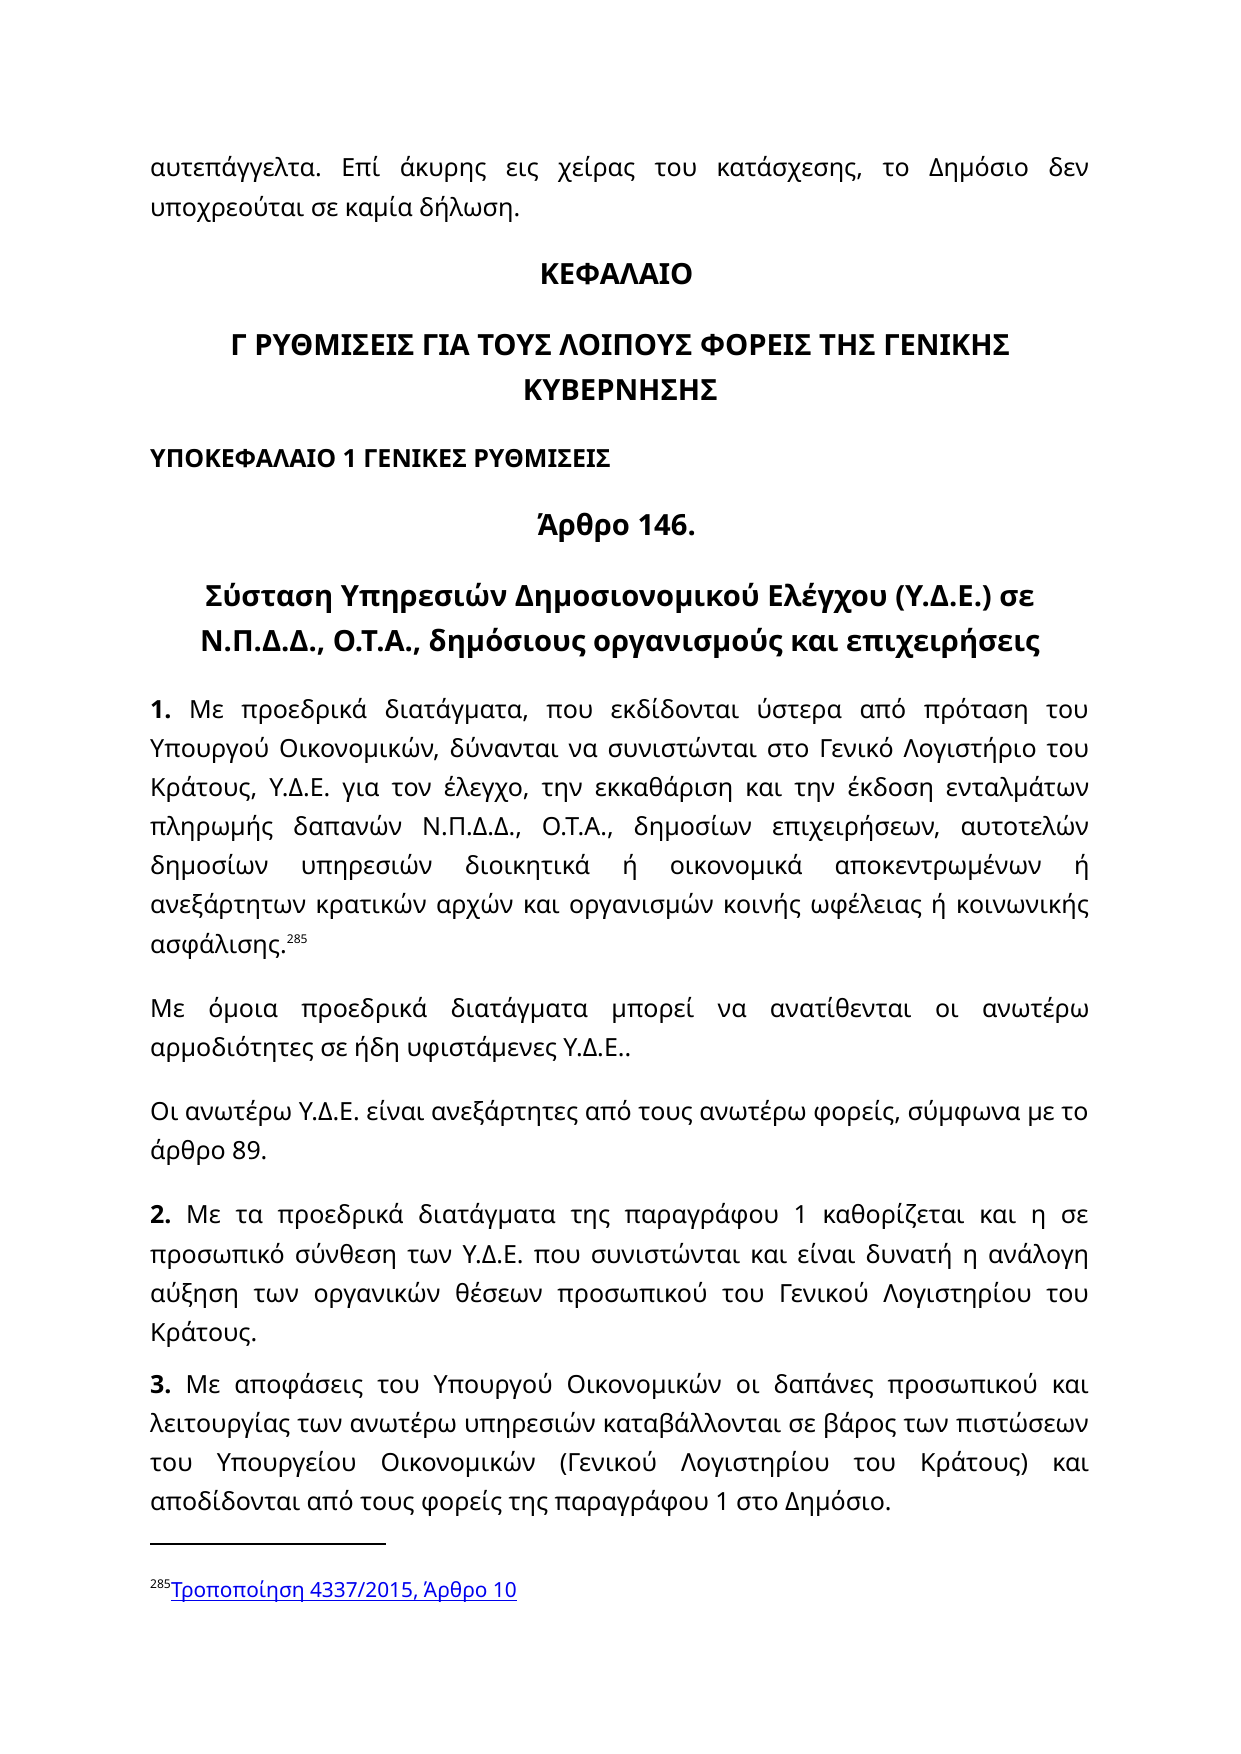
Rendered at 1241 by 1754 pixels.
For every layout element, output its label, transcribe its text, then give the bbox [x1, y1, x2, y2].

subtitle Σύσταση Υπηρεσιών Δημοσιονομικού Ελέγχου (Υ.Δ.Ε.) σε Ν.Π.Δ.Δ., Ο.Τ.Α., δημόσιους οργανισμούς και επιχειρήσεις [150, 575, 1090, 660]
subtitle ΚΕΦΑΛΑΙΟ [150, 253, 1090, 293]
text Οι ανωτέρω Υ.Δ.Ε. είναι ανεξάρτητες από τους ανωτέρω φορείς, σύμφωνα με το άρθρο 89. [150, 1094, 1090, 1167]
text ΥΠΟΚΕΦΑΛΑΙΟ 1 ΓΕΝΙΚΕΣ ΡΥΘΜΙΣΕΙΣ [150, 440, 1090, 474]
text 3. Με αποφάσεις του Υπουργού Οικονομικών οι δαπάνες προσωπικού και λειτουργίας των ανωτέρω υπηρεσιών καταβάλλονται σε βάρος των πιστώσεων του Υπουργείου Οικονομικών (Γενικού Λογιστηρίου του Κράτους) και αποδίδονται από τους φορείς της παραγράφου 1 στο Δημόσιο. [150, 1366, 1090, 1518]
text αυτεπάγγελτα. Επί άκυρης εις χείρας του κατάσχεσης, το Δημόσιο δεν υποχρεούται σε καμία δήλωση. [150, 150, 1090, 223]
text Με όμοια προεδρικά διατάγματα μπορεί να ανατίθενται οι ανωτέρω αρμοδιότητες σε ήδη υφιστάμενες Υ.Δ.Ε.. [150, 990, 1090, 1064]
text 2. Με τα προεδρικά διατάγματα της παραγράφου 1 καθορίζεται και η σε προσωπικό σύνθεση των Υ.Δ.Ε. που συνιστώνται και είναι δυνατή η ανάλογη αύξηση των οργανικών θέσεων προσωπικού του Γενικού Λογιστηρίου του Κράτους. [150, 1197, 1090, 1349]
text Τροποποίηση 4337/2015, Άρθρο 10 [150, 1576, 1090, 1604]
subtitle Γ ΡΥΘΜΙΣΕΙΣ ΓΙΑ ΤΟΥΣ ΛΟΙΠΟΥΣ ΦΟΡΕΙΣ ΤΗΣ ΓΕΝΙΚΗΣ ΚΥΒΕΡΝΗΣΗΣ [150, 324, 1090, 409]
text 1. Με προεδρικά διατάγματα, που εκδίδονται ύστερα από πρόταση του Υπουργού Οικονομικών, δύνανται να συνιστώνται στο Γενικό Λογιστήριο του Κράτους, Υ.Δ.Ε. για τον έλεγχο, την εκκαθάριση και την έκδοση ενταλμάτων πληρωμής δαπανών Ν.Π.Δ.Δ., Ο.Τ.Α., δημοσίων επιχειρήσεων, αυτοτελών δημοσίων υπηρεσιών διοικητικά ή οικονομικά αποκεντρωμένων ή ανεξάρτητων κρατικών αρχών και οργανισμών κοινής ωφέλειας ή κοινωνικής ασφάλισης. [150, 691, 1090, 960]
subtitle Άρθρο 146. [150, 504, 1090, 544]
